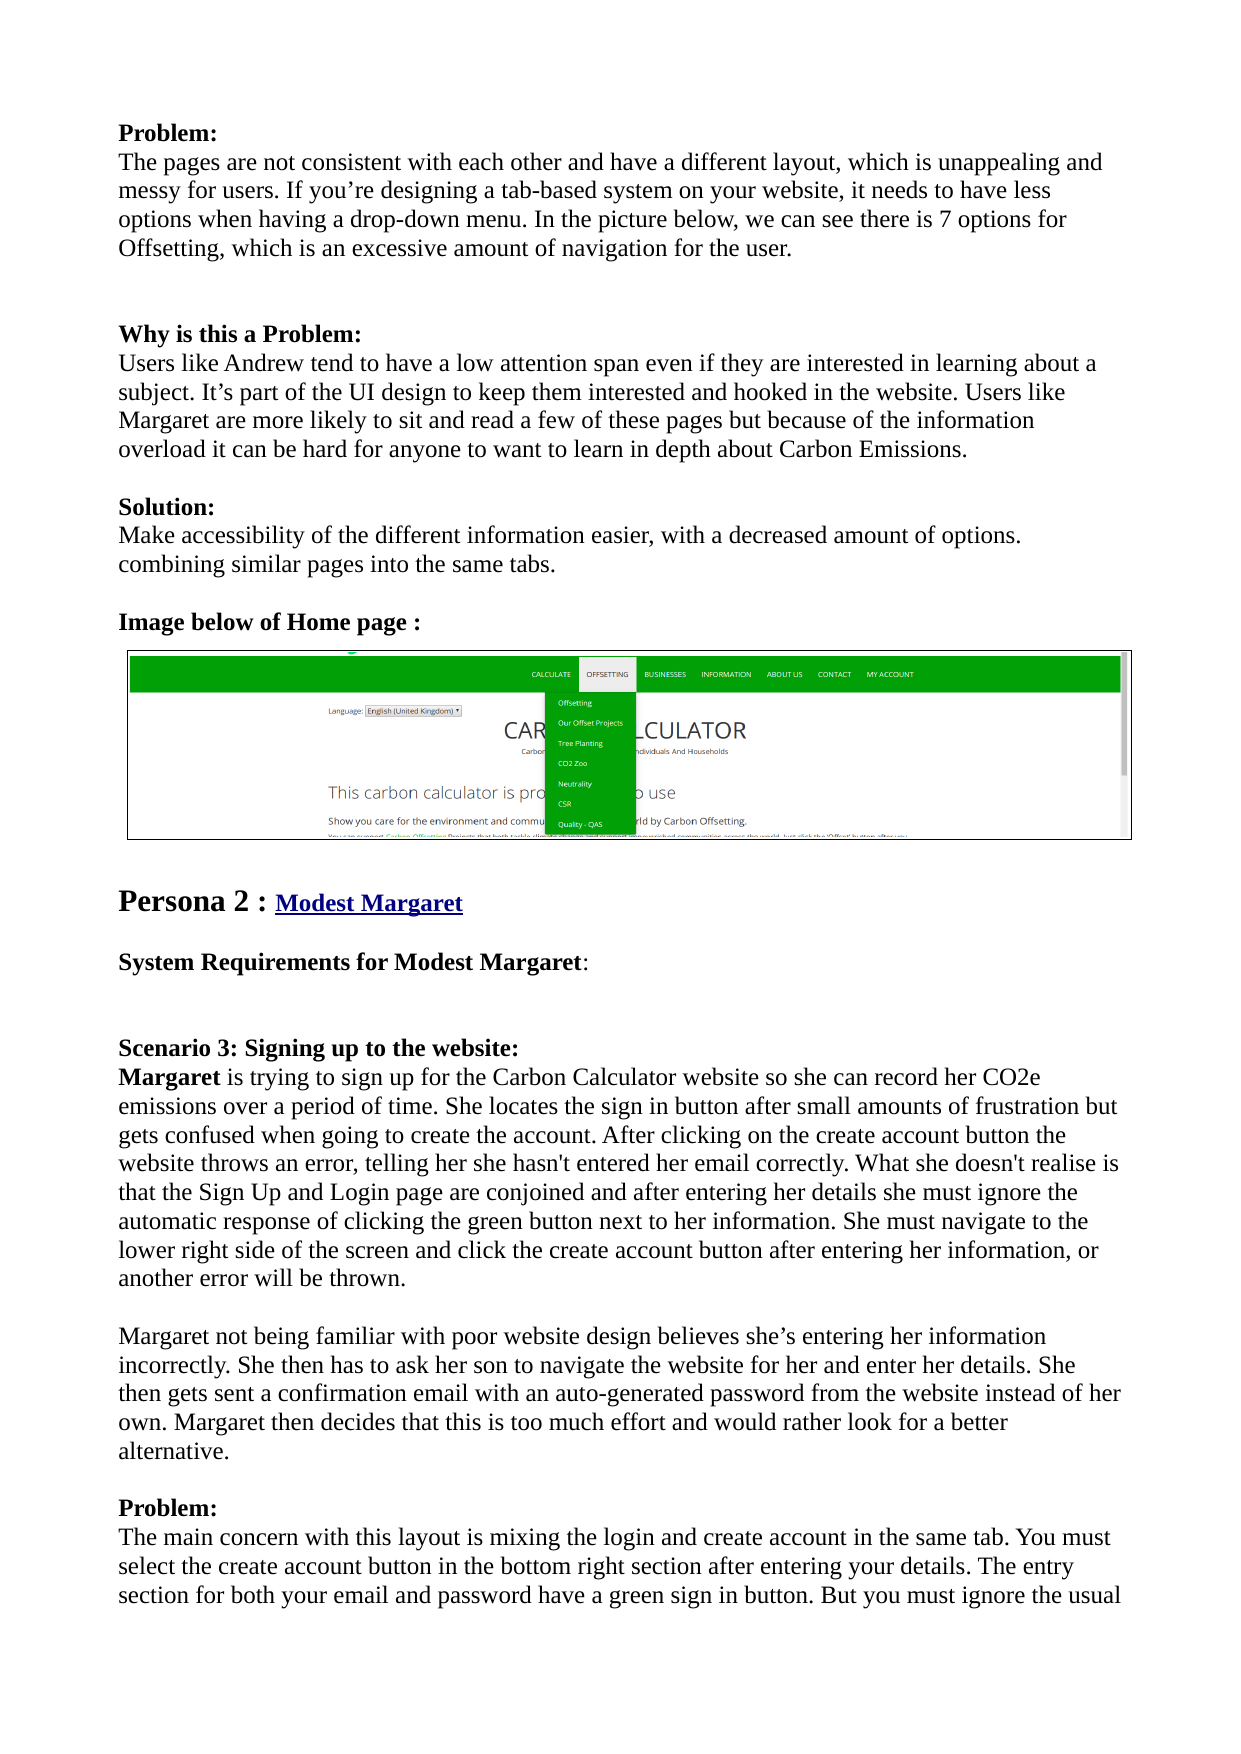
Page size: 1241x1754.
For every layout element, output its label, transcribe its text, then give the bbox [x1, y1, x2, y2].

text Why is this a Problem: [118, 319, 1122, 348]
text Problem: [118, 1493, 1122, 1522]
text Image below of Home page : [118, 607, 1122, 636]
text Persona 2 : Modest Margaret [118, 883, 1122, 918]
text Margaret not being familiar with poor website design believes she’s entering her information incorrectly. She then has to ask her son to navigate the website for her and enter her details. She then gets sent a confirmation email with an auto-generated password from the website instead of her own. Margaret then decides that this is too much effort and would rather look for a better alternative. [118, 1321, 1122, 1465]
text Margaret is trying to sign up for the Carbon Calculator website so she can record her CO2e emissions over a period of time. She locates the sign in button after small amounts of frustration but gets confused when going to create the account. After clicking on the create account button the website throws an error, telling her she hasn't entered her email correctly. What she doesn't realise is that the Sign Up and Login page are conjoined and after entering her details she must ignore the automatic response of clicking the green button next to her information. She must navigate to the lower right side of the screen and click the create account button after entering her information, or another error will be thrown. [118, 1062, 1122, 1292]
text Scenario 3: Signing up to the website: [118, 1033, 1122, 1062]
text The main concern with this layout is mixing the login and create account in the same tab. You must select the create account button in the bottom right section after entering your details. The entry section for both your email and password have a green sign in button. But you must ignore the usual [118, 1522, 1122, 1608]
text Make accessibility of the different information easier, with a decreased amount of options. combining similar pages into the same tabs. [118, 521, 1122, 578]
text Problem: [118, 118, 1122, 147]
text System Requirements for Modest Margaret: [118, 947, 1122, 976]
text Users like Andrew tend to have a low attention span even if they are interested in learning about a subject. It’s part of the UI design to keep them interested and hooked in the website. Users like Margaret are more likely to sit and read a few of these pages but because of the information overload it can be hard for anyone to want to learn in depth about Carbon Emissions. [118, 348, 1122, 463]
text Solution: [118, 492, 1122, 521]
text The pages are not consistent with each other and have a different layout, which is unappealing and messy for users. If you’re designing a tab-based system on your website, it needs to have less options when having a drop-down menu. In the picture below, we can see there is 7 options for Offsetting, which is an excessive amount of navigation for the user. [118, 147, 1122, 262]
picture [129, 652, 1128, 837]
